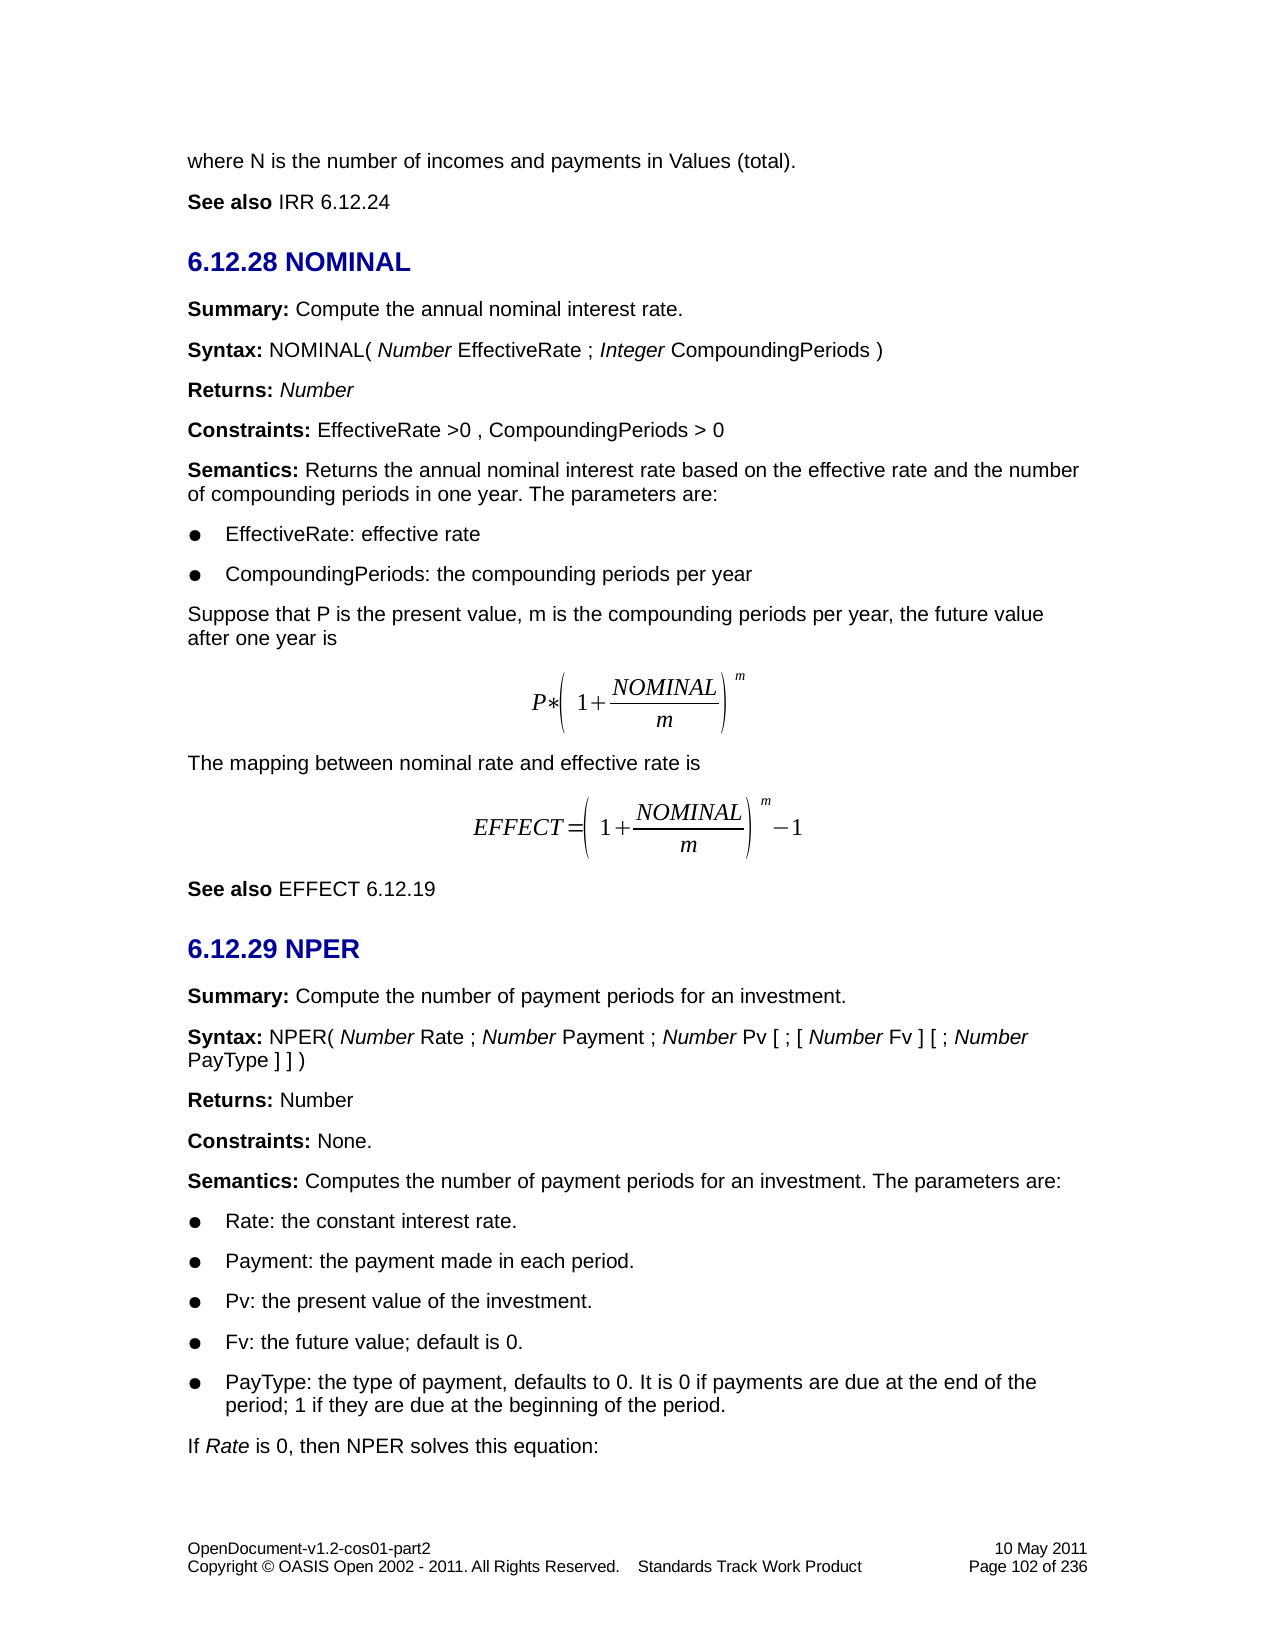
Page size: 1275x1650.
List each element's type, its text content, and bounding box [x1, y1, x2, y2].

subtitle NOMINAL [187, 247, 1088, 277]
list EffectiveRate: effective rate [187, 522, 1088, 546]
list CompoundingPeriods: the compounding periods per year [187, 563, 1088, 586]
text Returns: Number [187, 378, 1088, 402]
list Pv: the present value of the investment. [187, 1290, 1088, 1313]
text Returns: Number [187, 1089, 1088, 1112]
list Payment: the payment made in each period. [187, 1250, 1088, 1273]
text Syntax: NPER( Number Rate ; Number Payment ; Number Pv [ ; [ Number Fv ] [ ; Number PayType ] ] ) [187, 1025, 1088, 1072]
list Fv: the future value; default is 0. [187, 1330, 1088, 1354]
text See also IRR 6.12.24 [187, 190, 1088, 214]
text Summary: Compute the number of payment periods for an investment. [187, 985, 1088, 1008]
text where N is the number of incomes and payments in Values (total). [187, 150, 1088, 173]
list Rate: the constant interest rate. [187, 1209, 1088, 1233]
text Constraints: EffectiveRate >0 , CompoundingPeriods > 0 [187, 418, 1088, 442]
list PayType: the type of payment, defaults to 0. It is 0 if payments are due at the end of the period; 1 if they are due at the beginning of the period. [187, 1370, 1088, 1417]
text Summary: Compute the annual nominal interest rate. [187, 298, 1088, 321]
subtitle NPER [187, 934, 1088, 964]
text Semantics: Computes the number of payment periods for an investment. The parameters are: [187, 1169, 1088, 1193]
text The mapping between nominal rate and effective rate is [187, 752, 1088, 775]
text If Rate is 0, then NPER solves this equation: [187, 1434, 1088, 1458]
text Suppose that P is the present value, m is the compounding periods per year, the future value after one year is [187, 603, 1088, 650]
text Semantics: Returns the annual nominal interest rate based on the effective rate and the number of compounding periods in one year. The parameters are: [187, 459, 1088, 506]
text See also EFFECT 6.12.19 [187, 877, 1088, 901]
text Constraints: None. [187, 1129, 1088, 1153]
text Syntax: NOMINAL( Number EffectiveRate ; Integer CompoundingPeriods ) [187, 338, 1088, 362]
